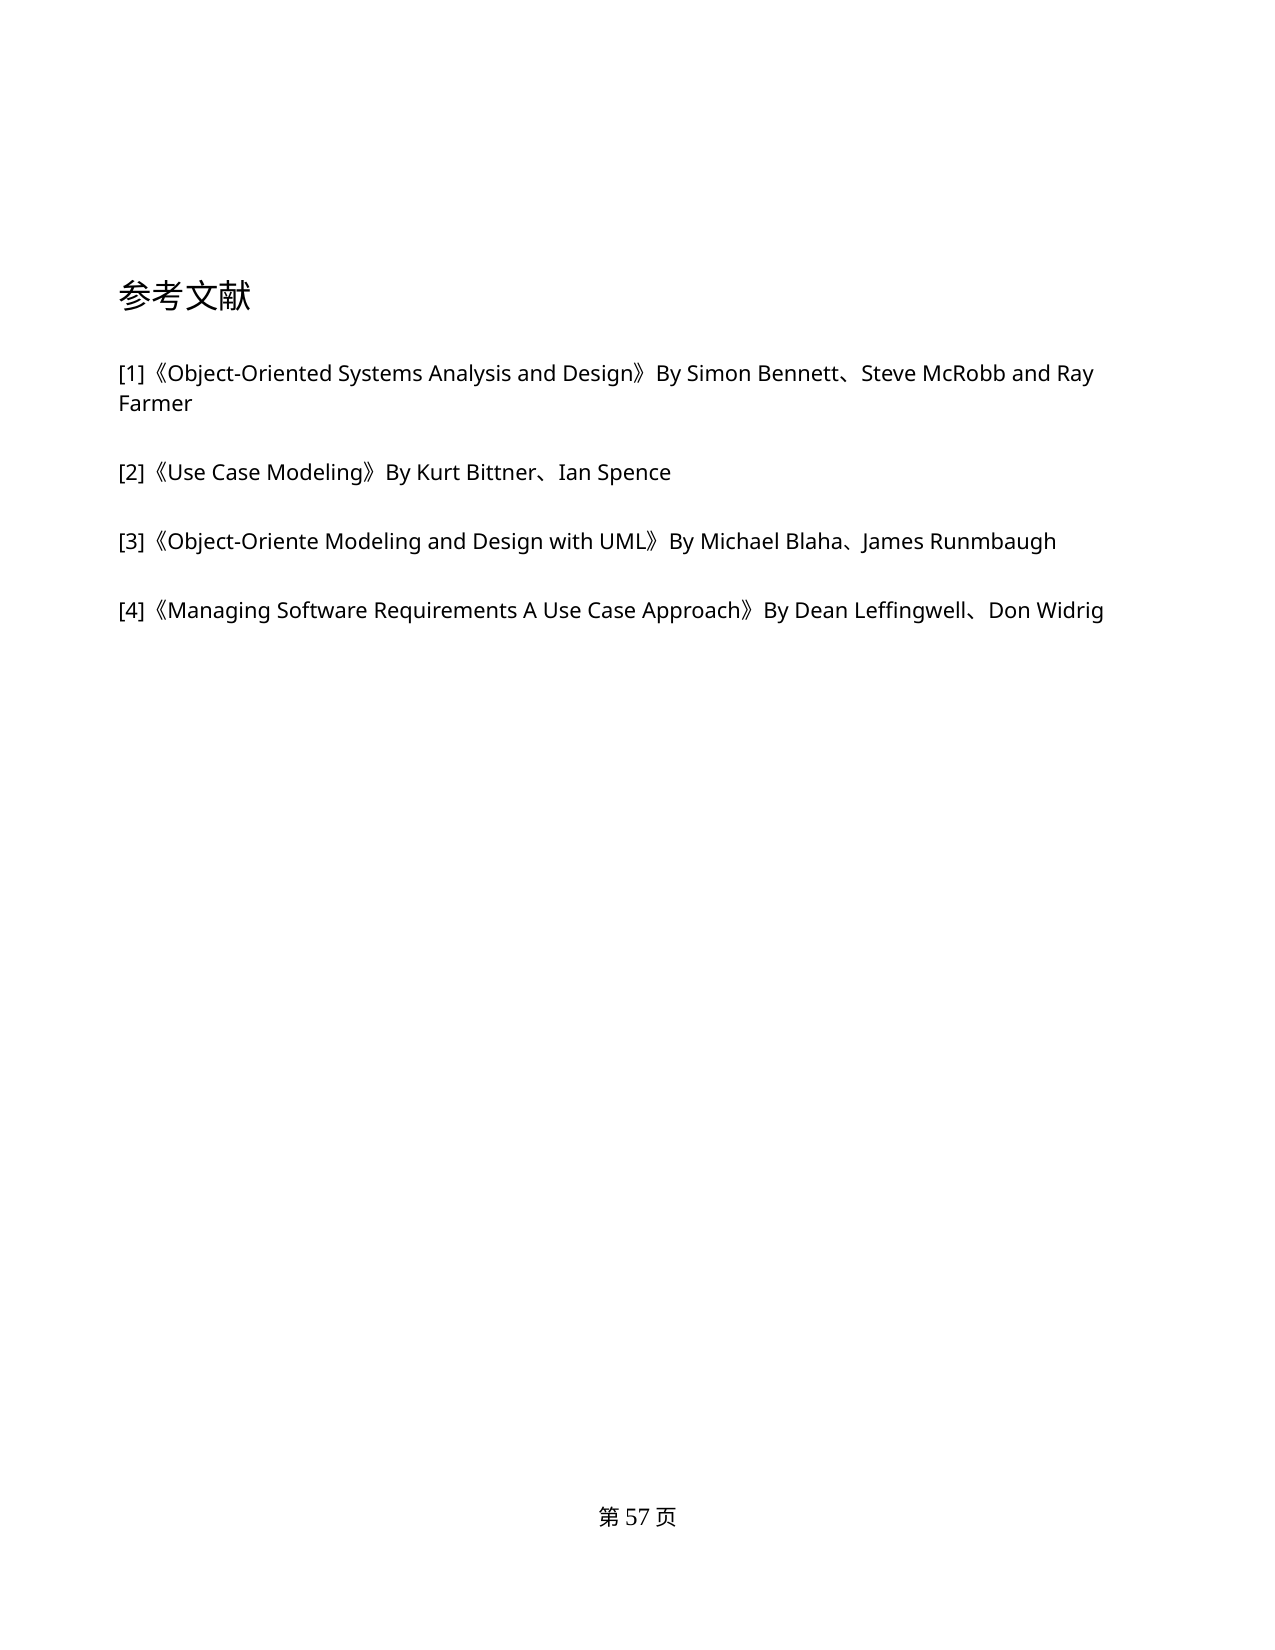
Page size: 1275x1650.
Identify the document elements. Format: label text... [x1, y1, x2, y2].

text [1]《Object-Oriented Systems Analysis and Design》By Simon Bennett、Steve McRobb and Ray Farmer [118, 356, 1157, 417]
text [2]《Use Case Modeling》By Kurt Bittner、Ian Spence [118, 455, 1157, 487]
subtitle 参考文献 [118, 270, 1157, 318]
text [3]《Object-Oriente Modeling and Design with UML》By Michael Blaha、James Runmbaugh [118, 524, 1157, 556]
text [4]《Managing Software Requirements A Use Case Approach》By Dean Leffingwell、Don Widrig [118, 593, 1157, 625]
